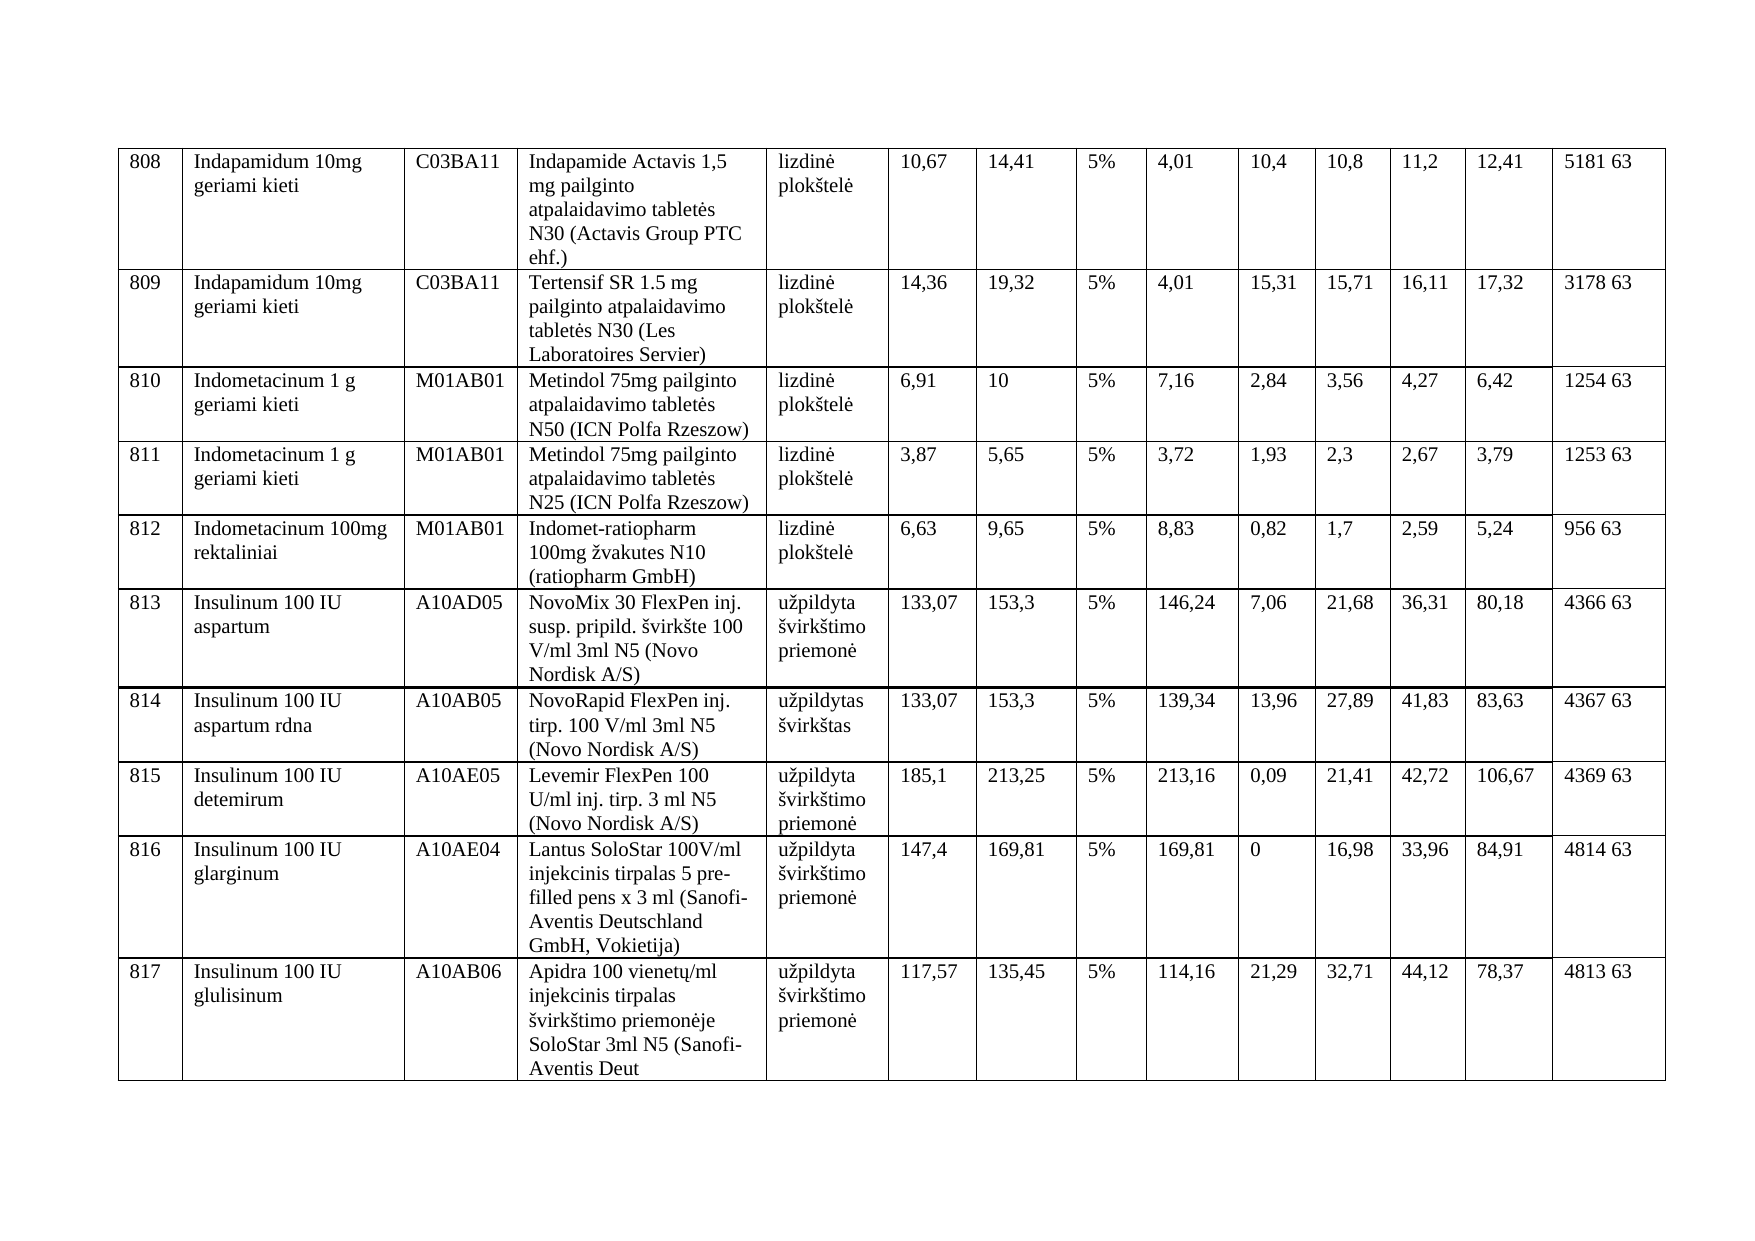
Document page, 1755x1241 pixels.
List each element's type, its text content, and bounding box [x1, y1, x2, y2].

table_cell 5% [1077, 959, 1146, 1080]
table_cell Insulinum 100 IU glulisinum [183, 959, 404, 1080]
table_cell 5% [1077, 689, 1146, 761]
table_cell 33,96 [1391, 837, 1465, 957]
table_cell 1,93 [1239, 442, 1315, 514]
table_cell NovoMix 30 FlexPen inj. susp. pripild. švirkšte 100 V/ml 3ml N5 (Novo Nordisk A/S) [518, 590, 766, 686]
table_cell 4814 63 [1553, 836, 1665, 957]
table_cell 84,91 [1466, 837, 1552, 957]
table_cell užpildyta švirkštimo priemonė [767, 959, 888, 1080]
table_cell Indapamide Actavis 1,5 mg pailginto atpalaidavimo tabletės N30 (Actavis Group PTC ehf.) [518, 149, 766, 269]
table_cell 14,41 [977, 149, 1076, 269]
table_cell 4813 63 [1553, 958, 1665, 1080]
table_cell 185,1 [889, 763, 976, 835]
table_cell 21,29 [1239, 959, 1315, 1080]
table_cell 78,37 [1466, 959, 1552, 1080]
table_cell Metindol 75mg pailginto atpalaidavimo tabletės N25 (ICN Polfa Rzeszow) [518, 442, 766, 514]
table_cell 5% [1077, 763, 1146, 835]
table_cell 2,59 [1391, 516, 1465, 588]
table_cell 5% [1077, 837, 1146, 957]
table_cell lizdinė plokštelė [767, 516, 888, 588]
table_cell 7,06 [1239, 590, 1315, 686]
table_cell M01AB01 [405, 516, 517, 588]
table_cell 6,42 [1466, 368, 1552, 441]
table_cell 817 [119, 959, 182, 1080]
table_cell Lantus SoloStar 100V/ml injekcinis tirpalas 5 pre-filled pens x 3 ml (Sanofi-Aventis Deutschland GmbH, Vokietija) [518, 837, 766, 957]
table_cell užpildytas švirkštas [767, 689, 888, 761]
table_cell 135,45 [977, 959, 1076, 1080]
table_cell 139,34 [1147, 689, 1238, 761]
table_cell 9,65 [977, 516, 1076, 588]
table_cell 3,87 [889, 442, 976, 514]
table_cell A10AE05 [405, 763, 517, 835]
table_cell Indapamidum 10mg geriami kieti [183, 270, 404, 366]
table_cell 114,16 [1147, 959, 1238, 1080]
table_cell Metindol 75mg pailginto atpalaidavimo tabletės N50 (ICN Polfa Rzeszow) [518, 368, 766, 441]
table_cell 5% [1077, 368, 1146, 441]
table_cell Indometacinum 100mg rektaliniai [183, 516, 404, 588]
table_cell 133,07 [889, 689, 976, 761]
table_cell 17,32 [1466, 270, 1552, 366]
table_cell 83,63 [1466, 689, 1552, 761]
table_cell 36,31 [1391, 590, 1465, 686]
table_cell 4,27 [1391, 368, 1465, 441]
table_cell 0,82 [1239, 516, 1315, 588]
table_cell 15,71 [1316, 270, 1390, 366]
table_cell 169,81 [977, 837, 1076, 957]
table_cell 4,01 [1147, 149, 1238, 269]
table_cell 0 [1239, 837, 1315, 957]
table_cell 814 [119, 689, 182, 761]
table_cell 21,41 [1316, 763, 1390, 835]
table_cell lizdinė plokštelė [767, 270, 888, 366]
table_cell 6,91 [889, 368, 976, 441]
table_cell 2,84 [1239, 368, 1315, 441]
table_cell 816 [119, 837, 182, 957]
table_cell 5% [1077, 516, 1146, 588]
table_cell Indometacinum 1 g geriami kieti [183, 368, 404, 441]
table_cell 5% [1077, 442, 1146, 514]
table_cell 16,98 [1316, 837, 1390, 957]
table_cell 7,16 [1147, 368, 1238, 441]
table_cell 1253 63 [1553, 442, 1665, 514]
table_cell 80,18 [1466, 590, 1552, 686]
table_cell A10AB05 [405, 689, 517, 761]
table_cell 153,3 [977, 590, 1076, 686]
table_cell 1254 63 [1553, 367, 1665, 441]
table_cell 810 [119, 368, 182, 441]
table_cell 14,36 [889, 270, 976, 366]
table_cell 13,96 [1239, 689, 1315, 761]
table_cell 5% [1077, 149, 1146, 269]
table_cell 956 63 [1553, 515, 1665, 588]
table_cell 15,31 [1239, 270, 1315, 366]
table_cell 6,63 [889, 516, 976, 588]
table_cell užpildyta švirkštimo priemonė [767, 763, 888, 835]
table_cell 44,12 [1391, 959, 1465, 1080]
table_cell 812 [119, 516, 182, 588]
table_cell 811 [119, 442, 182, 514]
table_cell Indomet-ratiopharm 100mg žvakutes N10 (ratiopharm GmbH) [518, 516, 766, 588]
table_cell 106,67 [1466, 763, 1552, 835]
table_cell 5% [1077, 590, 1146, 686]
table_cell Levemir FlexPen 100 U/ml inj. tirp. 3 ml N5 (Novo Nordisk A/S) [518, 763, 766, 835]
table_cell 41,83 [1391, 689, 1465, 761]
table_cell 4366 63 [1553, 589, 1665, 686]
table_cell 10,4 [1239, 149, 1315, 269]
table_cell 16,11 [1391, 270, 1465, 366]
table_cell 813 [119, 590, 182, 686]
table_cell 12,41 [1466, 149, 1552, 269]
table_cell 27,89 [1316, 689, 1390, 761]
table_cell 117,57 [889, 959, 976, 1080]
table_cell 146,24 [1147, 590, 1238, 686]
table_cell 133,07 [889, 590, 976, 686]
table_cell lizdinė plokštelė [767, 368, 888, 441]
table_cell 5% [1077, 270, 1146, 366]
table_cell užpildyta švirkštimo priemonė [767, 590, 888, 686]
table_cell 4367 63 [1553, 688, 1665, 761]
table_cell 3178 63 [1553, 270, 1665, 366]
table_cell 11,2 [1391, 149, 1465, 269]
table_cell 4,01 [1147, 270, 1238, 366]
table_cell M01AB01 [405, 368, 517, 441]
table_cell Insulinum 100 IU detemirum [183, 763, 404, 835]
table_cell lizdinė plokštelė [767, 442, 888, 514]
table_cell lizdinė plokštelė [767, 149, 888, 269]
table_cell 5,24 [1466, 516, 1552, 588]
table_cell 2,3 [1316, 442, 1390, 514]
table_cell 169,81 [1147, 837, 1238, 957]
table_cell Insulinum 100 IU aspartum rdna [183, 689, 404, 761]
table_cell C03BA11 [405, 149, 517, 269]
table_cell 19,32 [977, 270, 1076, 366]
table_cell 809 [119, 270, 182, 366]
table_cell A10AE04 [405, 837, 517, 957]
table_cell 213,16 [1147, 763, 1238, 835]
table_cell 21,68 [1316, 590, 1390, 686]
table_cell Indapamidum 10mg geriami kieti [183, 149, 404, 269]
table_cell 10,67 [889, 149, 976, 269]
table_cell C03BA11 [405, 270, 517, 366]
table_cell Indometacinum 1 g geriami kieti [183, 442, 404, 514]
table_cell 0,09 [1239, 763, 1315, 835]
table_cell 42,72 [1391, 763, 1465, 835]
table_cell Insulinum 100 IU aspartum [183, 590, 404, 686]
table_cell 1,7 [1316, 516, 1390, 588]
table_cell užpildyta švirkštimo priemonė [767, 837, 888, 957]
table_cell M01AB01 [405, 442, 517, 514]
table_cell Apidra 100 vienetų/ml injekcinis tirpalas švirkštimo priemonėje SoloStar 3ml N5 (Sanofi-Aventis Deut [518, 959, 766, 1080]
table_cell NovoRapid FlexPen inj. tirp. 100 V/ml 3ml N5 (Novo Nordisk A/S) [518, 689, 766, 761]
table_cell 3,56 [1316, 368, 1390, 441]
table_cell 3,72 [1147, 442, 1238, 514]
table_cell A10AB06 [405, 959, 517, 1080]
table_cell 8,83 [1147, 516, 1238, 588]
table_cell Tertensif SR 1.5 mg pailginto atpalaidavimo tabletės N30 (Les Laboratoires Servier) [518, 270, 766, 366]
table_cell 4369 63 [1553, 762, 1665, 835]
table_cell 5181 63 [1553, 149, 1665, 269]
table_cell 32,71 [1316, 959, 1390, 1080]
table_cell 815 [119, 763, 182, 835]
table_cell Insulinum 100 IU glarginum [183, 837, 404, 957]
table_cell 213,25 [977, 763, 1076, 835]
table_cell 10 [977, 368, 1076, 441]
table_cell 3,79 [1466, 442, 1552, 514]
table_cell 153,3 [977, 689, 1076, 761]
table_cell 147,4 [889, 837, 976, 957]
table_cell 2,67 [1391, 442, 1465, 514]
table_cell 10,8 [1316, 149, 1390, 269]
table_cell 5,65 [977, 442, 1076, 514]
table_cell 808 [119, 149, 182, 269]
table_cell A10AD05 [405, 590, 517, 686]
